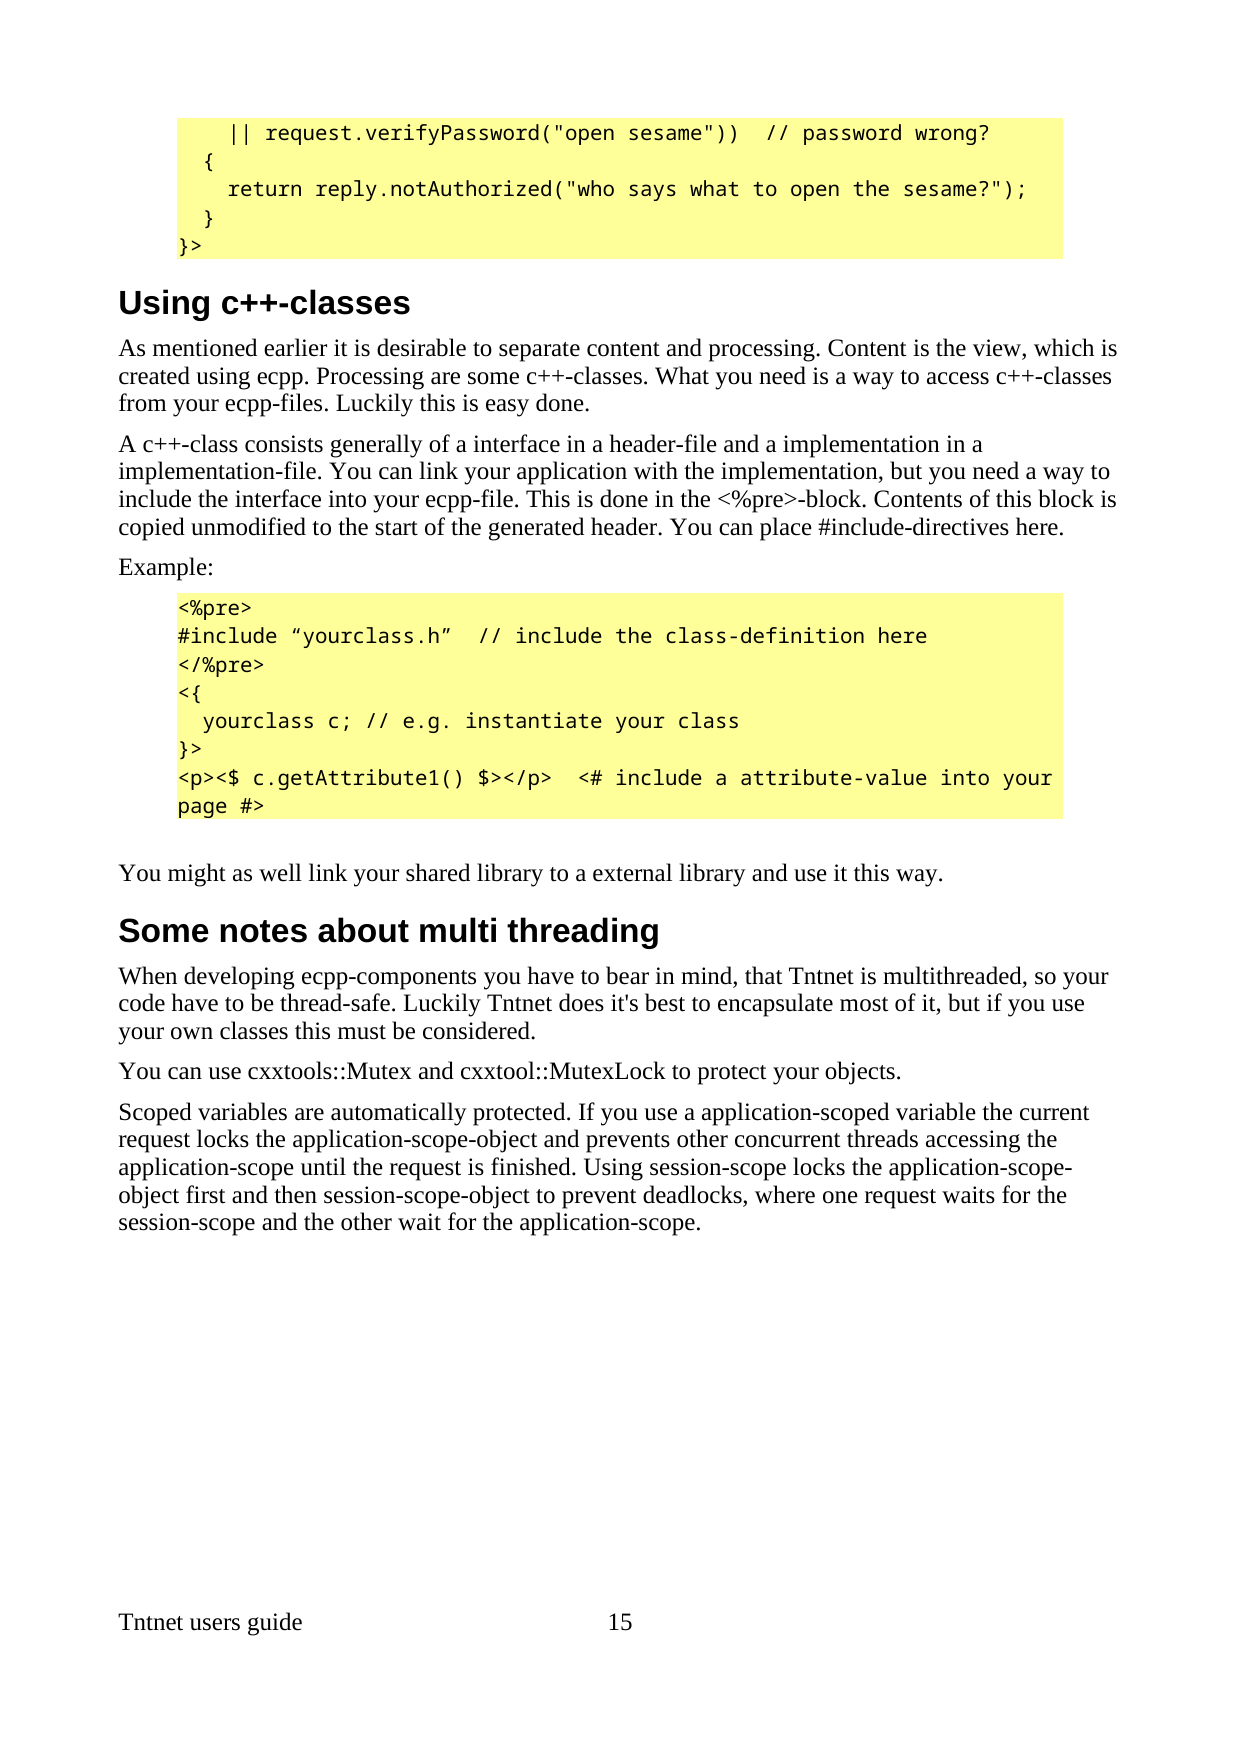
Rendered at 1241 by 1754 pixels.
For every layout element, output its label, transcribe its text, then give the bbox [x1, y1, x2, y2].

text { [177, 146, 1063, 174]
text <{ [177, 678, 1063, 706]
text Example: [118, 553, 1122, 581]
text </%pre> [177, 650, 1063, 678]
text As mentioned earlier it is desirable to separate content and processing. Content is the view, which is created using ecpp. Processing are some c++-classes. What you need is a way to access c++-classes from your ecpp-files. Luckily this is easy done. [118, 334, 1122, 417]
text } [177, 203, 1063, 231]
text #include “yourclass.h” // include the class-definition here [177, 621, 1063, 650]
subtitle Some notes about multi threading [118, 912, 1122, 949]
text return reply.notAuthorized("who says what to open the sesame?"); [177, 174, 1063, 203]
subtitle Using c++-classes [118, 284, 1122, 322]
text }> [177, 734, 1063, 763]
text A c++-class consists generally of a interface in a header-file and a implementation in a implementation-file. You can link your application with the implementation, but you need a way to include the interface into your ecpp-file. This is done in the <%pre>-block. Contents of this block is copied unmodified to the start of the generated header. You can place #include-directives here. [118, 430, 1122, 541]
text || request.verifyPassword("open sesame")) // password wrong? [177, 118, 1063, 146]
text <%pre> [177, 593, 1063, 621]
text You can use cxxtools::Mutex and cxxtool::MutexLock to protect your objects. [118, 1057, 1122, 1085]
text yourclass c; // e.g. instantiate your class [177, 706, 1063, 734]
text <p><$ c.getAttribute1() $></p> <# include a attribute-value into your page #> [177, 763, 1063, 819]
text Scoped variables are automatically protected. If you use a application-scoped variable the current request locks the application-scope-object and prevents other concurrent threads accessing the application-scope until the request is finished. Using session-scope locks the application-scope-object first and then session-scope-object to prevent deadlocks, where one request waits for the session-scope and the other wait for the application-scope. [118, 1098, 1122, 1236]
text }> [177, 231, 1063, 259]
text You might as well link your shared library to a external library and use it this way. [118, 859, 1122, 887]
text When developing ecpp-components you have to bear in mind, that Tntnet is multithreaded, so your code have to be thread-safe. Luckily Tntnet does it's best to encapsulate most of it, but if you use your own classes this must be considered. [118, 962, 1122, 1045]
